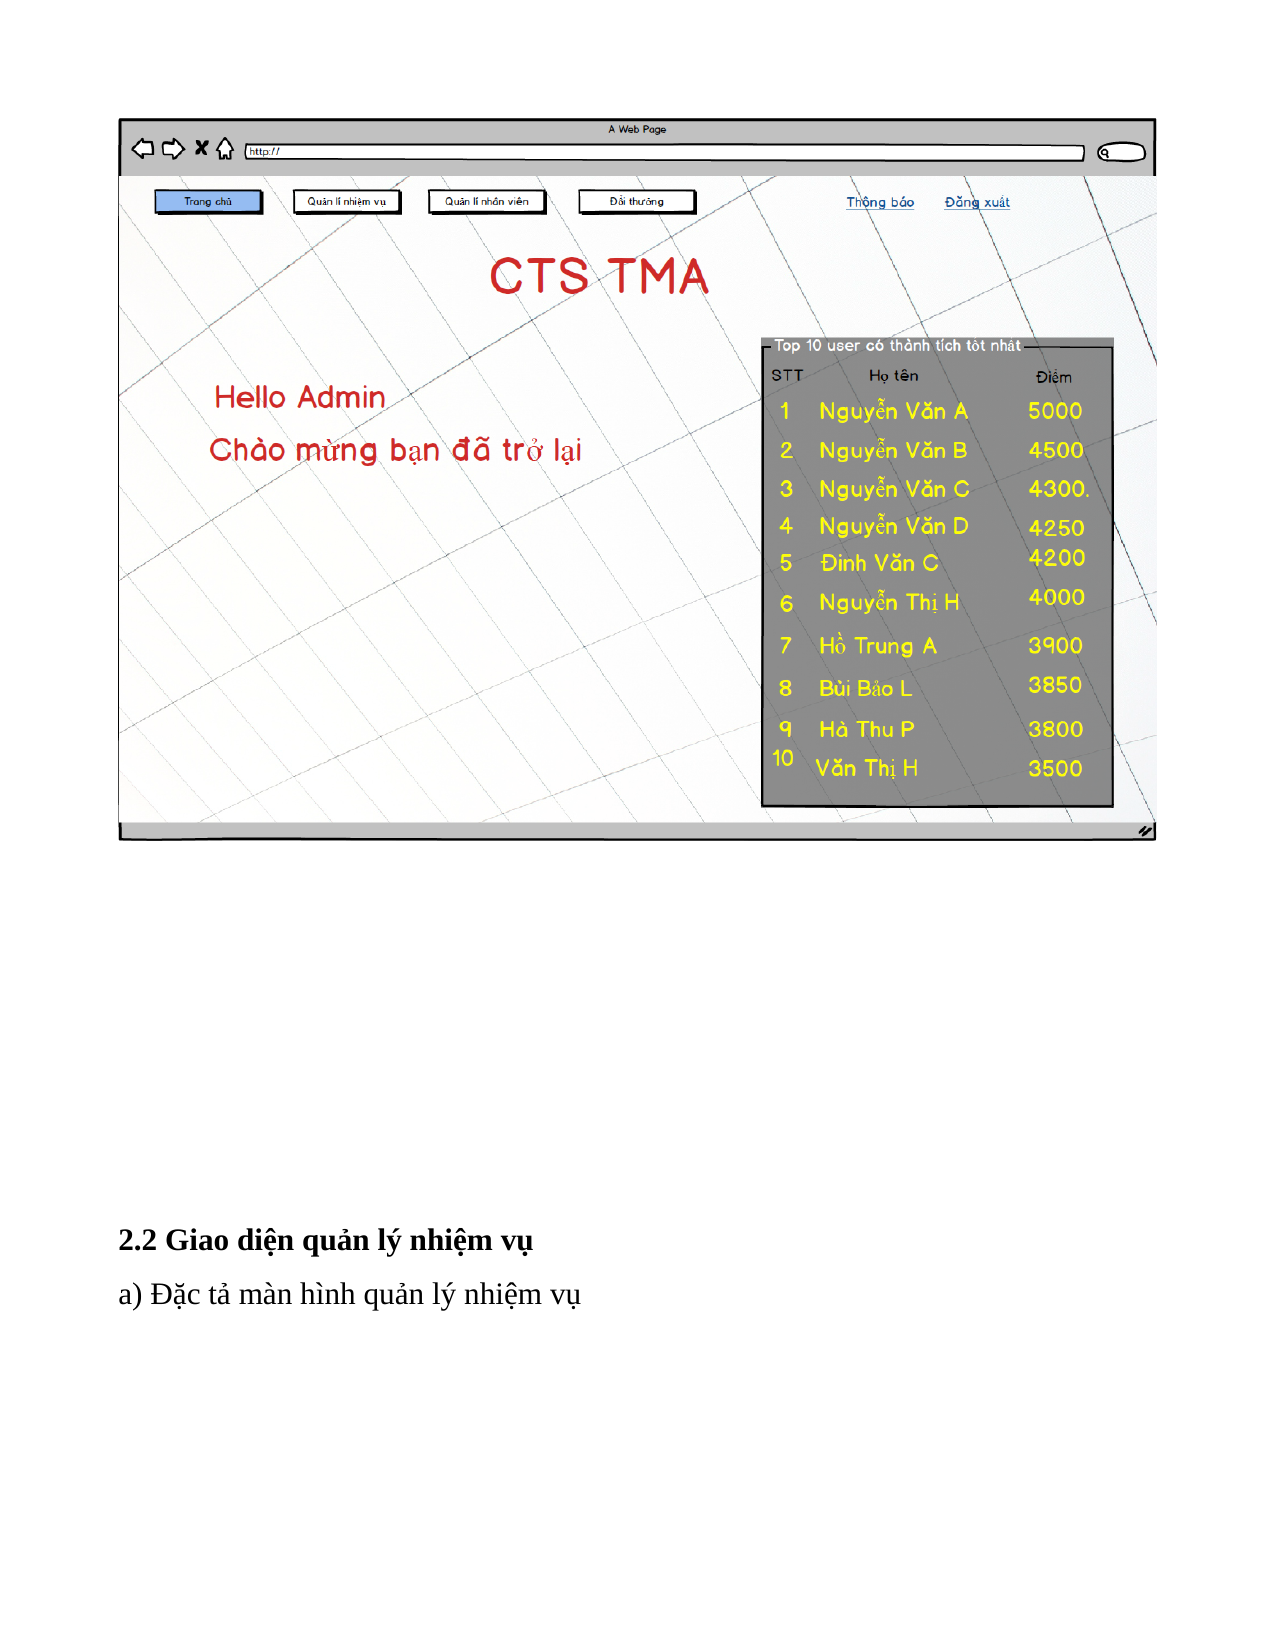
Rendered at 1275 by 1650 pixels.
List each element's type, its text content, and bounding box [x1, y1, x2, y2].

text a) Đặc tả màn hình quản lý nhiệm vụ [118, 1275, 1157, 1311]
picture [118, 118, 1157, 841]
text 2.2 Giao diện quản lý nhiệm vụ [118, 1221, 1157, 1257]
